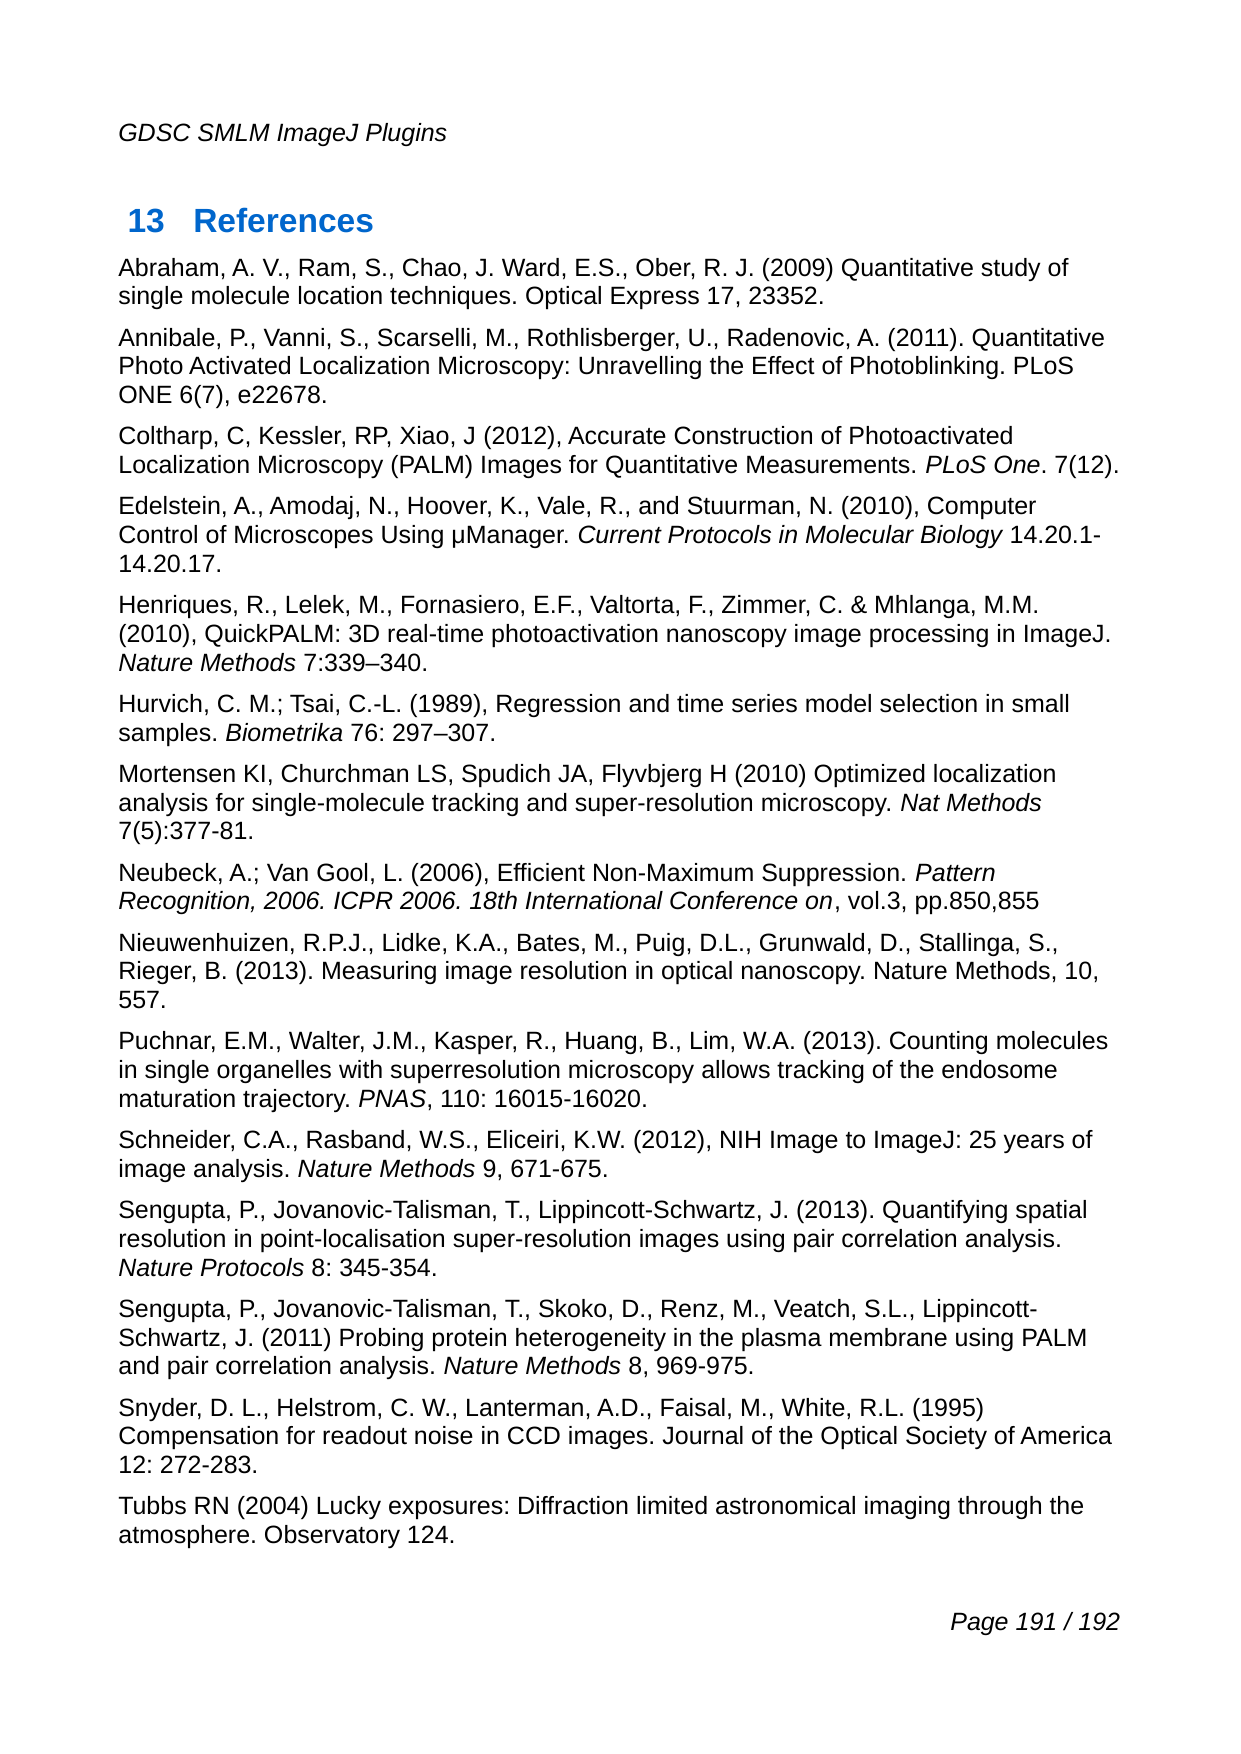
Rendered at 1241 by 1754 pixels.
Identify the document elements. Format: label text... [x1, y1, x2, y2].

text Coltharp, C, Kessler, RP, Xiao, J (2012), Accurate Construction of Photoactivated Localization Microscopy (PALM) Images for Quantitative Measurements. PLoS One. 7(12). [118, 421, 1122, 479]
text Puchnar, E.M., Walter, J.M., Kasper, R., Huang, B., Lim, W.A. (2013). Counting molecules in single organelles with superresolution microscopy allows tracking of the endosome maturation trajectory. PNAS, 110: 16015-16020. [118, 1026, 1122, 1112]
text Hurvich, C. M.; Tsai, C.-L. (1989), Regression and time series model selection in small samples. Biometrika 76: 297–307. [118, 689, 1122, 746]
text Mortensen KI, Churchman LS, Spudich JA, Flyvbjerg H (2010) Optimized localization analysis for single-molecule tracking and super-resolution microscopy. Nat Methods 7(5):377-81. [118, 759, 1122, 845]
text Neubeck, A.; Van Gool, L. (2006), Efficient Non-Maximum Suppression. Pattern Recognition, 2006. ICPR 2006. 18th International Conference on, vol.3, pp.850,855 [118, 857, 1122, 915]
text Henriques, R., Lelek, M., Fornasiero, E.F., Valtorta, F., Zimmer, C. & Mhlanga, M.M. (2010), QuickPALM: 3D real-time photoactivation nanoscopy image processing in ImageJ. Nature Methods 7:339–340. [118, 590, 1122, 676]
text Annibale, P., Vanni, S., Scarselli, M., Rothlisberger, U., Radenovic, A. (2011). Quantitative Photo Activated Localization Microscopy: Unravelling the Effect of Photoblinking. PLoS ONE 6(7), e22678. [118, 322, 1122, 409]
text Tubbs RN (2004) Lucky exposures: Diffraction limited astronomical imaging through the atmosphere. Observatory 124. [118, 1491, 1122, 1549]
subtitle References [118, 201, 1122, 240]
text Nieuwenhuizen, R.P.J., Lidke, K.A., Bates, M., Puig, D.L., Grunwald, D., Stallinga, S., Rieger, B. (2013). Measuring image resolution in optical nanoscopy. Nature Methods, 10, 557. [118, 927, 1122, 1014]
text Schneider, C.A., Rasband, W.S., Eliceiri, K.W. (2012), NIH Image to ImageJ: 25 years of image analysis. Nature Methods 9, 671-675. [118, 1125, 1122, 1182]
text Sengupta, P., Jovanovic-Talisman, T., Skoko, D., Renz, M., Veatch, S.L., Lippincott-Schwartz, J. (2011) Probing protein heterogeneity in the plasma membrane using PALM and pair correlation analysis. Nature Methods 8, 969-975. [118, 1294, 1122, 1380]
text Abraham, A. V., Ram, S., Chao, J. Ward, E.S., Ober, R. J. (2009) Quantitative study of single molecule location techniques. Optical Express 17, 23352. [118, 252, 1122, 310]
text Edelstein, A., Amodaj, N., Hoover, K., Vale, R., and Stuurman, N. (2010), Computer Control of Microscopes Using μManager. Current Protocols in Molecular Biology 14.20.1-14.20.17. [118, 491, 1122, 577]
text Snyder, D. L., Helstrom, C. W., Lanterman, A.D., Faisal, M., White, R.L. (1995) Compensation for readout noise in CCD images. Journal of the Optical Society of America 12: 272-283. [118, 1392, 1122, 1479]
text Sengupta, P., Jovanovic-Talisman, T., Lippincott-Schwartz, J. (2013). Quantifying spatial resolution in point-localisation super-resolution images using pair correlation analysis. Nature Protocols 8: 345-354. [118, 1195, 1122, 1281]
